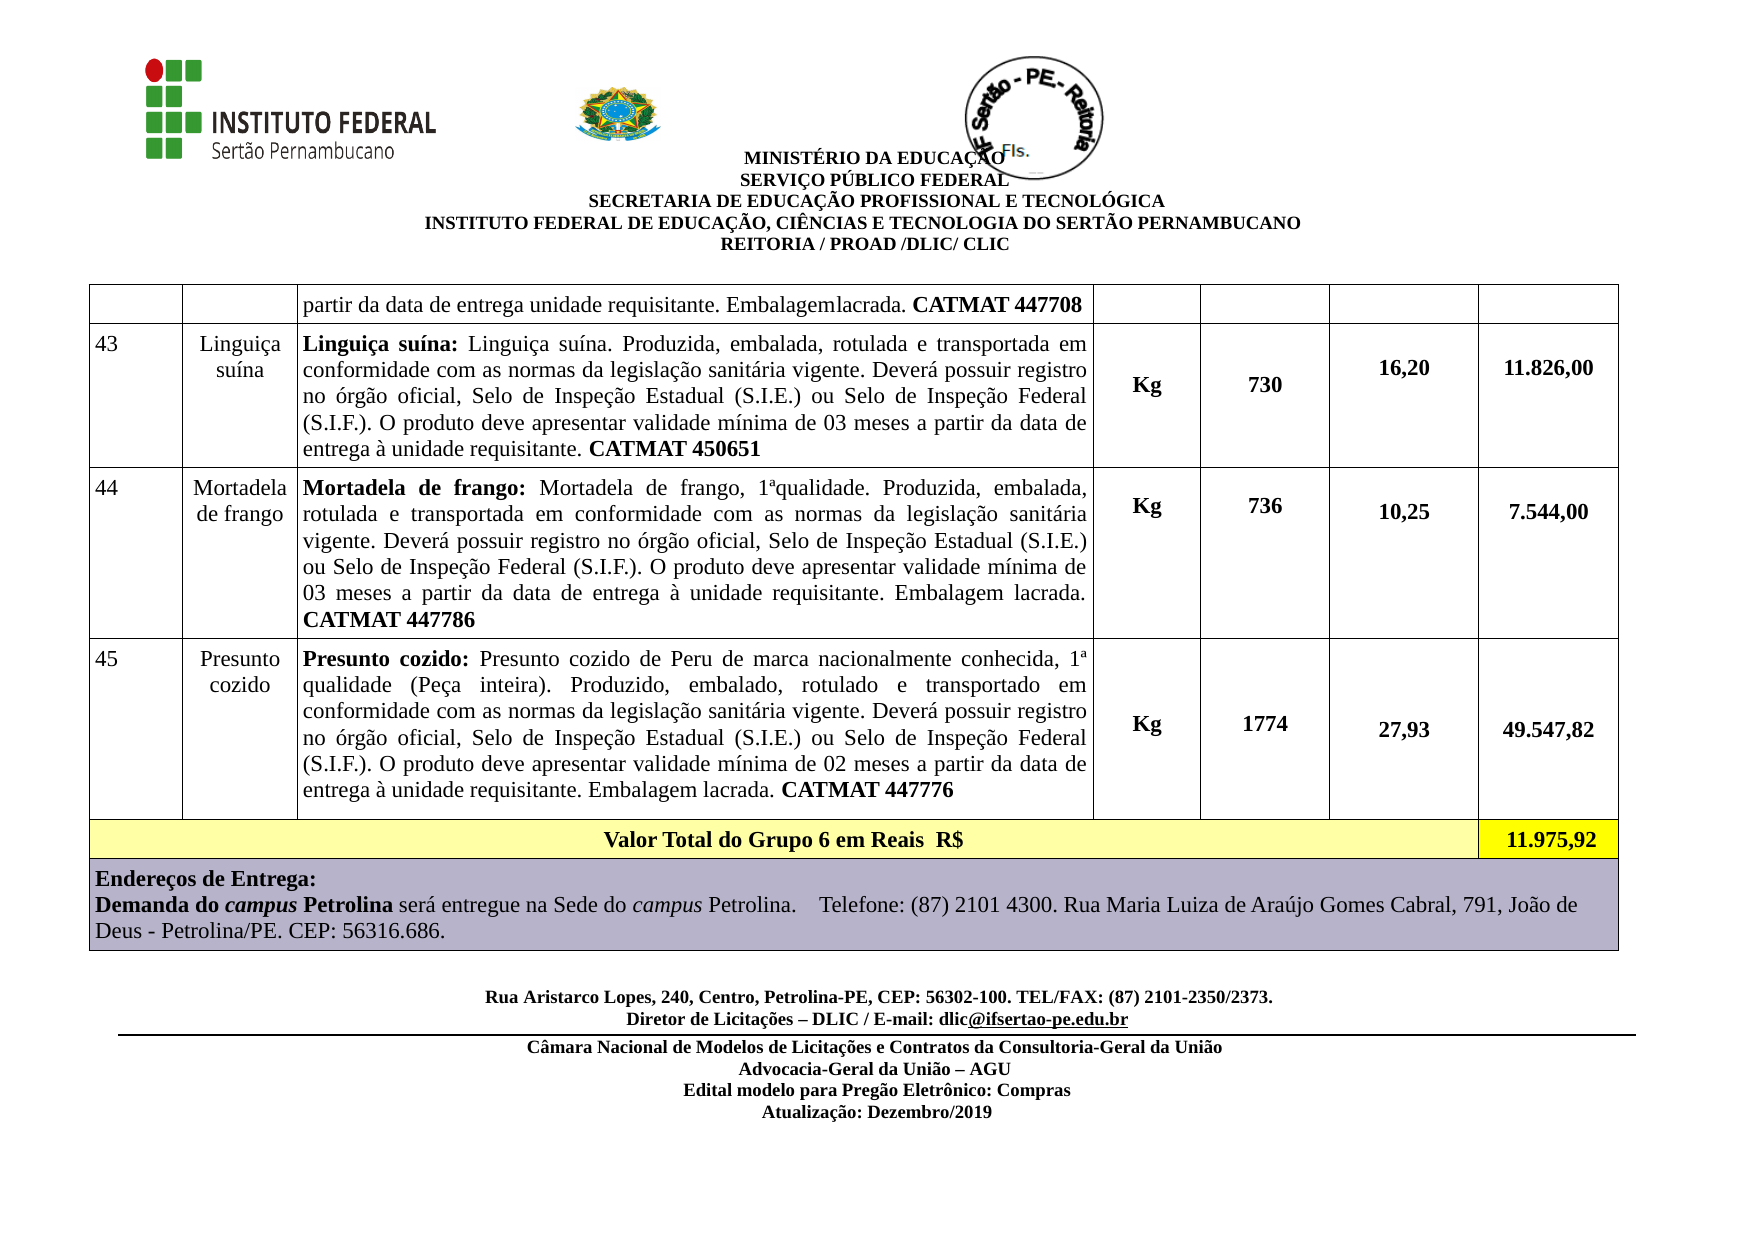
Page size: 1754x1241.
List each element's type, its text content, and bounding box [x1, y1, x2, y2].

table_cell 1774 [1201, 639, 1329, 819]
table_cell 27,93 [1330, 639, 1478, 819]
table_cell Endereços de Entrega: Demanda do campus Petrolina será entregue na Sede do campus Petrolina. Telefone: (87) 2101 4300. Rua Maria Luiza de Araújo Gomes Cabral, 791, João de Deus - Petrolina/PE. CEP: 56316.686. [90, 859, 1618, 950]
table_cell 45 [90, 639, 182, 819]
picture [957, 45, 1111, 186]
picture [145, 58, 435, 159]
table_cell [1201, 285, 1329, 323]
table_cell 44 [90, 468, 182, 638]
table_cell [1094, 285, 1200, 323]
table_cell [90, 285, 182, 323]
table_cell 10,25 [1330, 468, 1478, 638]
table_cell [1330, 285, 1478, 323]
table_cell [1479, 285, 1618, 323]
table_cell 7.544,00 [1479, 468, 1618, 638]
table_cell Linguiça suína: Linguiça suína. Produzida, embalada, rotulada e transportada em conformidade com as normas da legislação sanitária vigente. Deverá possuir registro no órgão oficial, Selo de Inspeção Estadual (S.I.E.) ou Selo de Inspeção Federal (S.I.F.). O produto deve apresentar validade mínima de 03 meses a partir da data de entrega à unidade requisitante. CATMAT 450651 [298, 324, 1093, 467]
table_cell Presunto cozido [183, 639, 297, 819]
table_cell 49.547,82 [1479, 639, 1618, 819]
table_cell 43 [90, 324, 182, 467]
table_cell 11.826,00 [1479, 324, 1618, 467]
table_cell 736 [1201, 468, 1329, 638]
table_cell 16,20 [1330, 324, 1478, 467]
table_cell Mortadela de frango: Mortadela de frango, 1ªqualidade. Produzida, embalada, rotulada e transportada em conformidade com as normas da legislação sanitária vigente. Deverá possuir registro no órgão oficial, Selo de Inspeção Estadual (S.I.E.) ou Selo de Inspeção Federal (S.I.F.). O produto deve apresentar validade mínima de 03 meses a partir da data de entrega à unidade requisitante. Embalagem lacrada. CATMAT 447786 [298, 468, 1093, 638]
table_cell 11.975,92 [1479, 820, 1618, 858]
table_cell [183, 285, 297, 323]
table_cell 730 [1201, 324, 1329, 467]
table_cell Kg [1094, 639, 1200, 819]
table_cell partir da data de entrega unidade requisitante. Embalagemlacrada. CATMAT 447708 [298, 285, 1093, 323]
table_cell Valor Total do Grupo 6 em Reais R$ [90, 820, 1478, 858]
picture [575, 87, 661, 141]
table_cell Presunto cozido: Presunto cozido de Peru de marca nacionalmente conhecida, 1ª qualidade (Peça inteira). Produzido, embalado, rotulado e transportado em conformidade com as normas da legislação sanitária vigente. Deverá possuir registro no órgão oficial, Selo de Inspeção Estadual (S.I.E.) ou Selo de Inspeção Federal (S.I.F.). O produto deve apresentar validade mínima de 02 meses a partir da data de entrega à unidade requisitante. Embalagem lacrada. CATMAT 447776 [298, 639, 1093, 819]
table_cell Linguiça suína [183, 324, 297, 467]
table_cell Mortadela de frango [183, 468, 297, 638]
table_cell Kg [1094, 324, 1200, 467]
table_cell Kg [1094, 468, 1200, 638]
